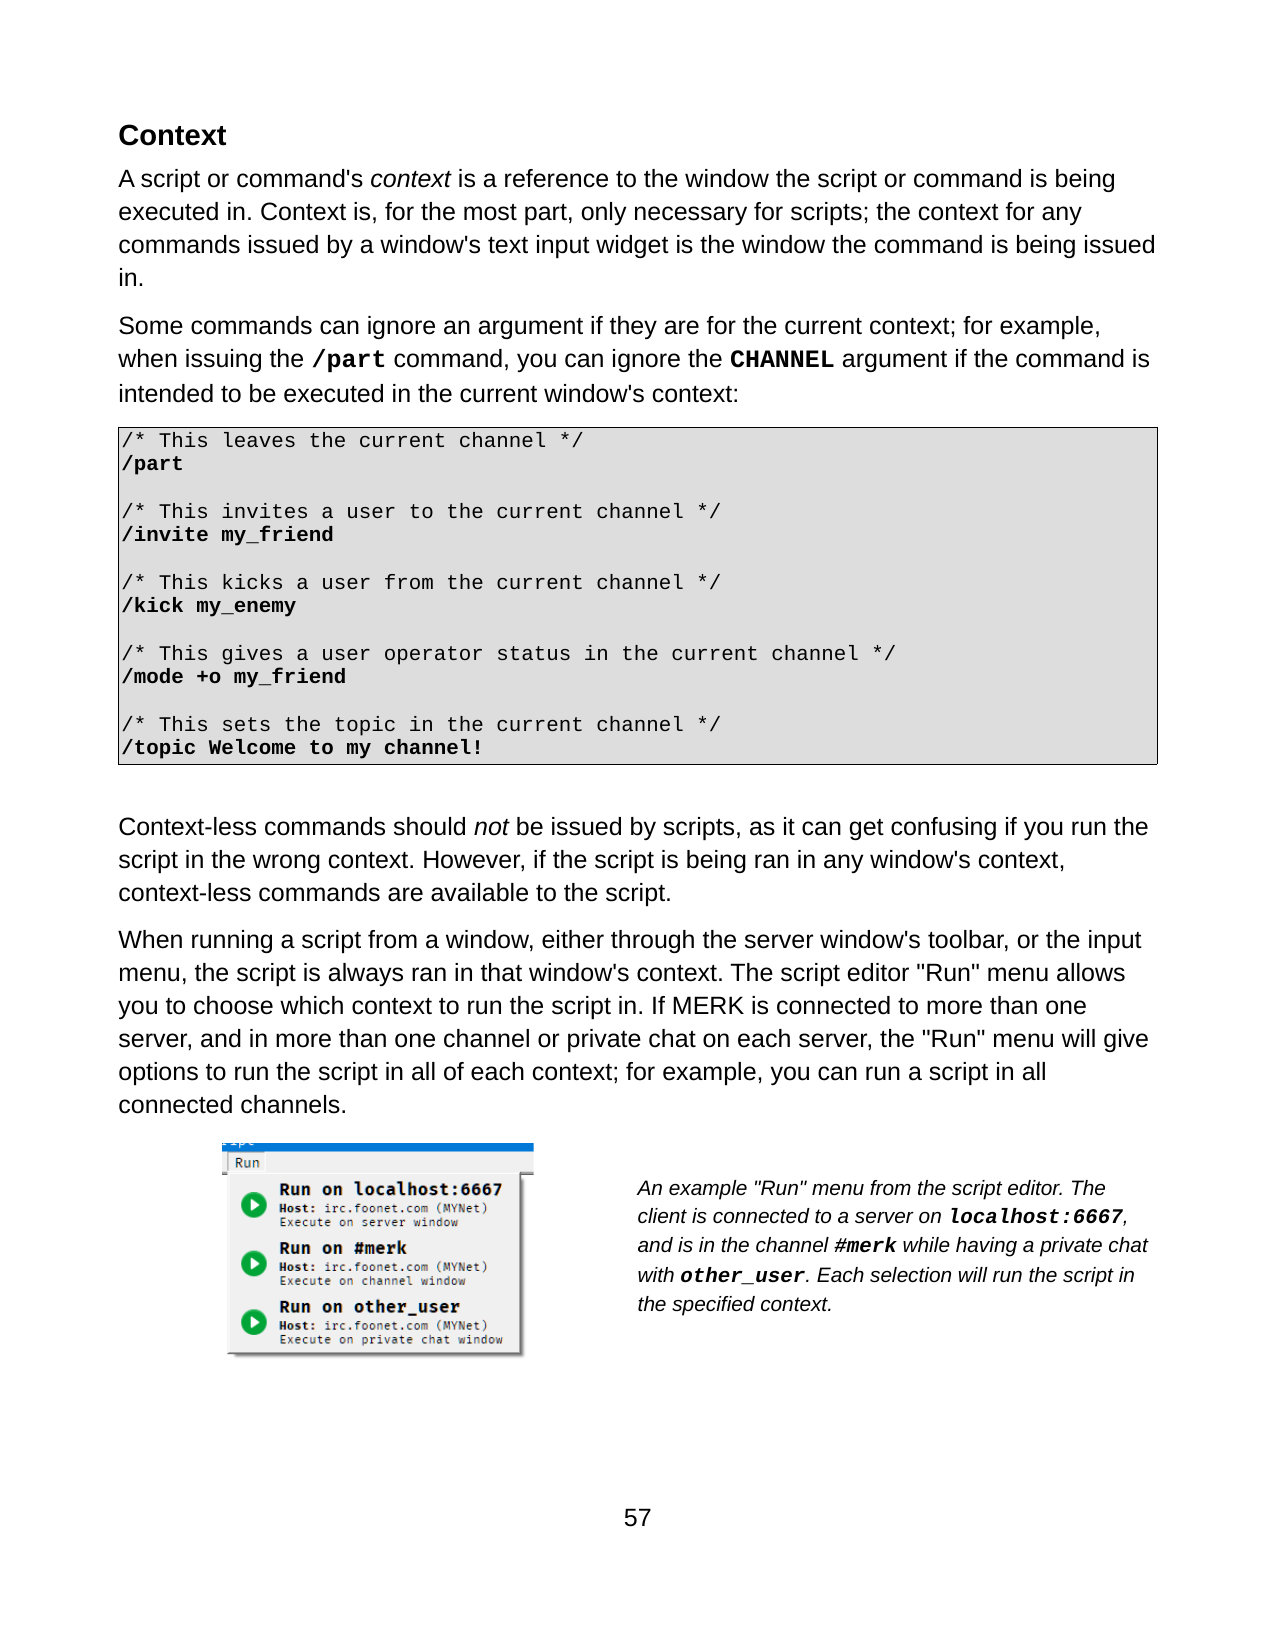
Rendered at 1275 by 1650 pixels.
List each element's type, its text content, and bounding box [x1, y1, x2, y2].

table_header [118, 1138, 637, 1372]
subtitle Context [118, 118, 1157, 152]
text Context-less commands should not be issued by scripts, as it can get confusing if you run the script in the wrong context. However, if the script is being ran in any window's context, context-less commands are available to the script. [118, 812, 1157, 906]
text When running a script from a window, either through the server window's toolbar, or the input menu, the script is always ran in that window's context. The script editor "Run" menu allows you to choose which context to run the script in. If MERK is connected to more than one server, and in more than one channel or private chat on each server, the "Run" menu will give options to run the script in all of each context; for example, you can run a script in all connected channels. [118, 925, 1157, 1119]
text Some commands can ignore an argument if they are for the current context; for example, when issuing the /part command, you can ignore the CHANNEL argument if the command is intended to be executed in the current window's context: [118, 311, 1157, 408]
table_header /* This leaves the current channel */ /part /* This invites a user to the current channel */ /invite my_friend /* This kicks a user from the current channel */ /kick my_enemy /* This gives a user operator status in the current channel */ /mode +o my_friend /* This sets the topic in the current channel */ /topic Welcome to my channel! [119, 428, 1157, 764]
picture [222, 1143, 534, 1367]
table_header An example "Run" menu from the script editor. The client is connected to a server on localhost:6667, and is in the channel #merk while having a private chat with other_user. Each selection will run the script in the specified context. [638, 1138, 1157, 1372]
text A script or command's context is a reference to the window the script or command is being executed in. Context is, for the most part, only necessary for scripts; the context for any commands issued by a window's text input widget is the window the command is being issued in. [118, 164, 1157, 292]
